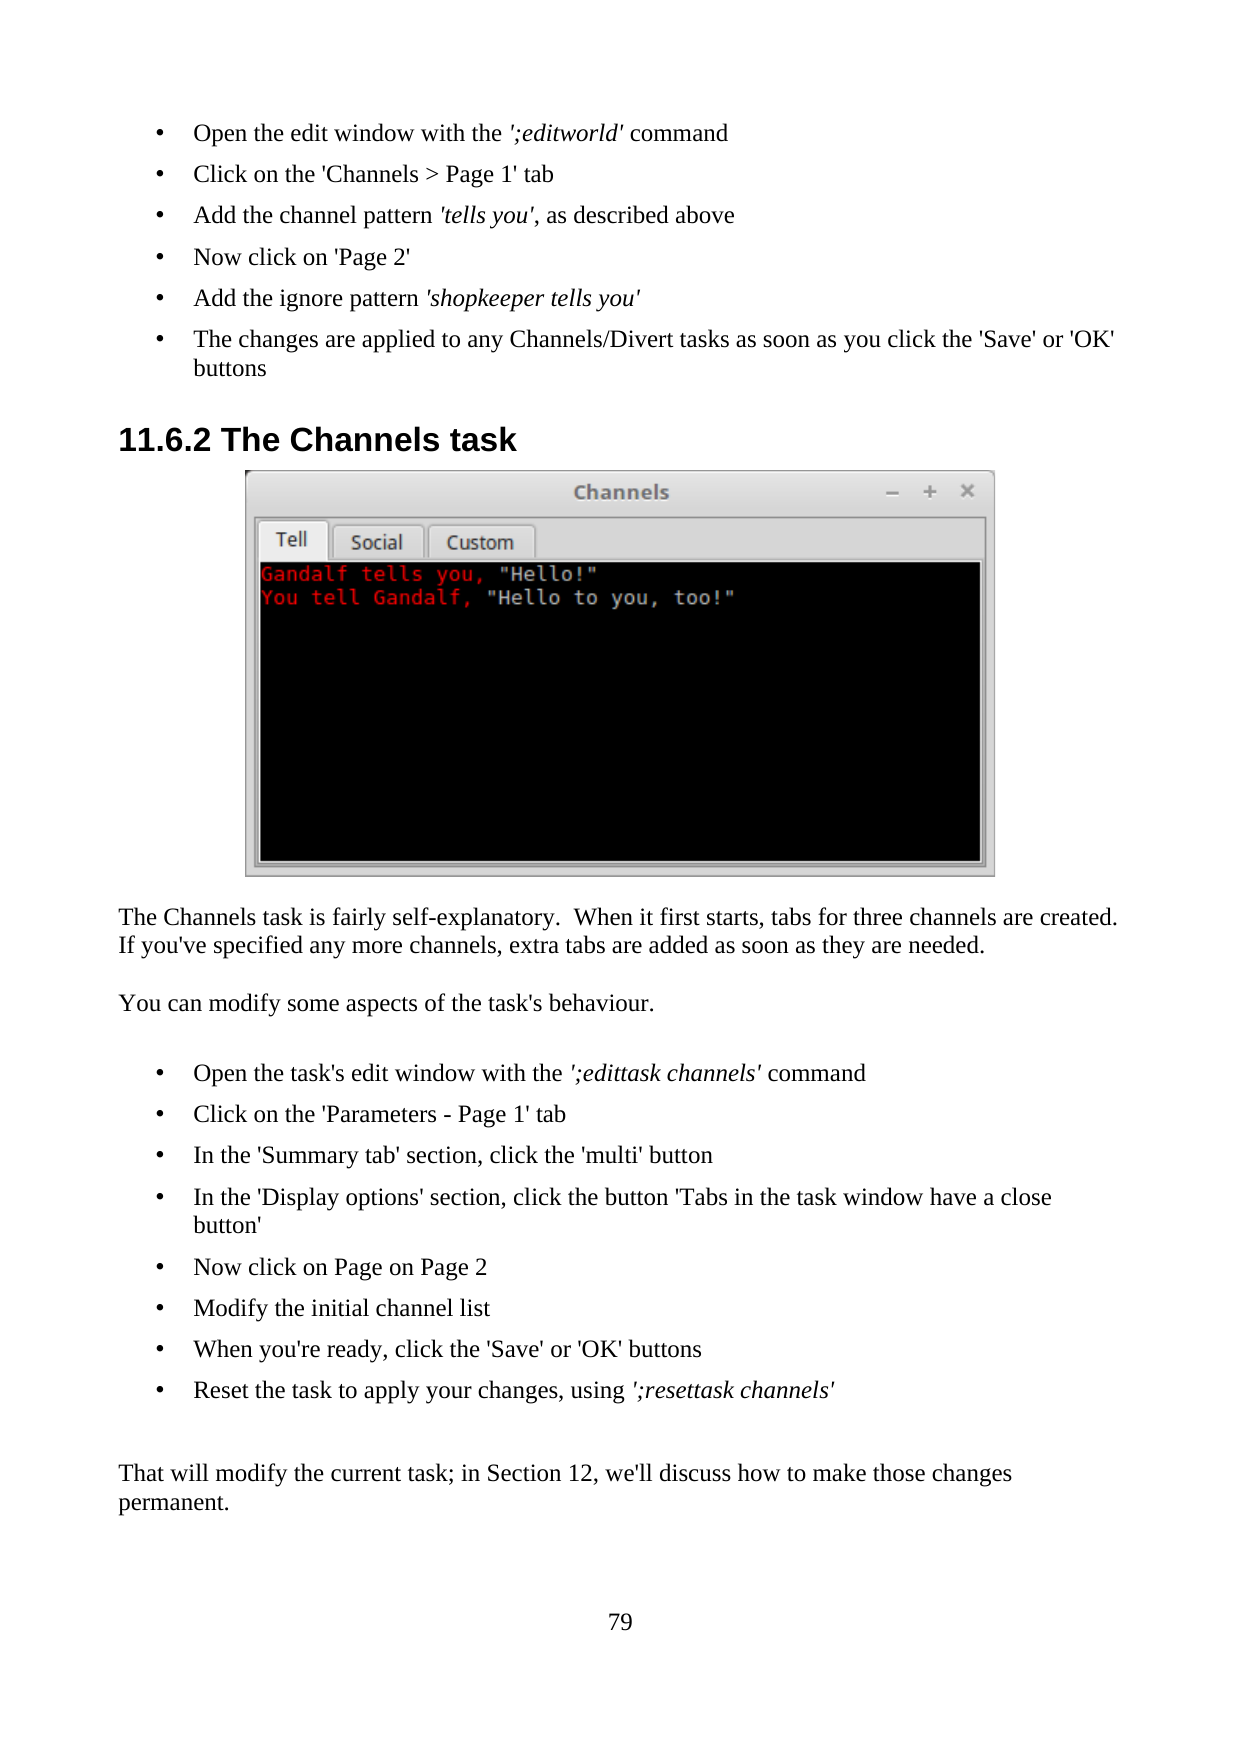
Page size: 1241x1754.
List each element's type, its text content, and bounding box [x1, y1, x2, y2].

list In the 'Summary tab' section, click the 'multi' button [156, 1141, 1122, 1169]
list Now click on 'Page 2' [156, 242, 1122, 271]
list Modify the initial channel list [156, 1293, 1122, 1322]
list The changes are applied to any Channels/Divert tasks as soon as you click the 'Save' or 'OK' buttons [156, 324, 1122, 382]
list Add the ignore pattern 'shopkeeper tells you' [156, 283, 1122, 312]
list When you're ready, click the 'Save' or 'OK' buttons [156, 1334, 1122, 1363]
list Open the edit window with the ';editworld' command [156, 118, 1122, 147]
subtitle 11.6.2 The Channels task [118, 419, 1122, 458]
list In the 'Display options' section, click the button 'Tabs in the task window have a close button' [156, 1182, 1122, 1239]
list Click on the 'Channels > Page 1' tab [156, 159, 1122, 188]
list Now click on Page on Page 2 [156, 1252, 1122, 1281]
picture [245, 470, 995, 877]
list Click on the 'Parameters - Page 1' tab [156, 1099, 1122, 1128]
list Add the channel pattern 'tells you', as described above [156, 201, 1122, 229]
list Reset the task to apply your changes, using ';resettask channels' [156, 1376, 1122, 1404]
text You can modify some aspects of the task's behaviour. [118, 988, 1122, 1017]
text That will modify the current task; in Section 12, we'll discuss how to make those changes permanent. [118, 1458, 1122, 1516]
text The Channels task is fairly self-explanatory. When it first starts, tabs for three channels are created. If you've specified any more channels, extra tabs are added as soon as they are needed. [118, 902, 1122, 959]
list Open the task's edit window with the ';edittask channels' command [156, 1058, 1122, 1087]
